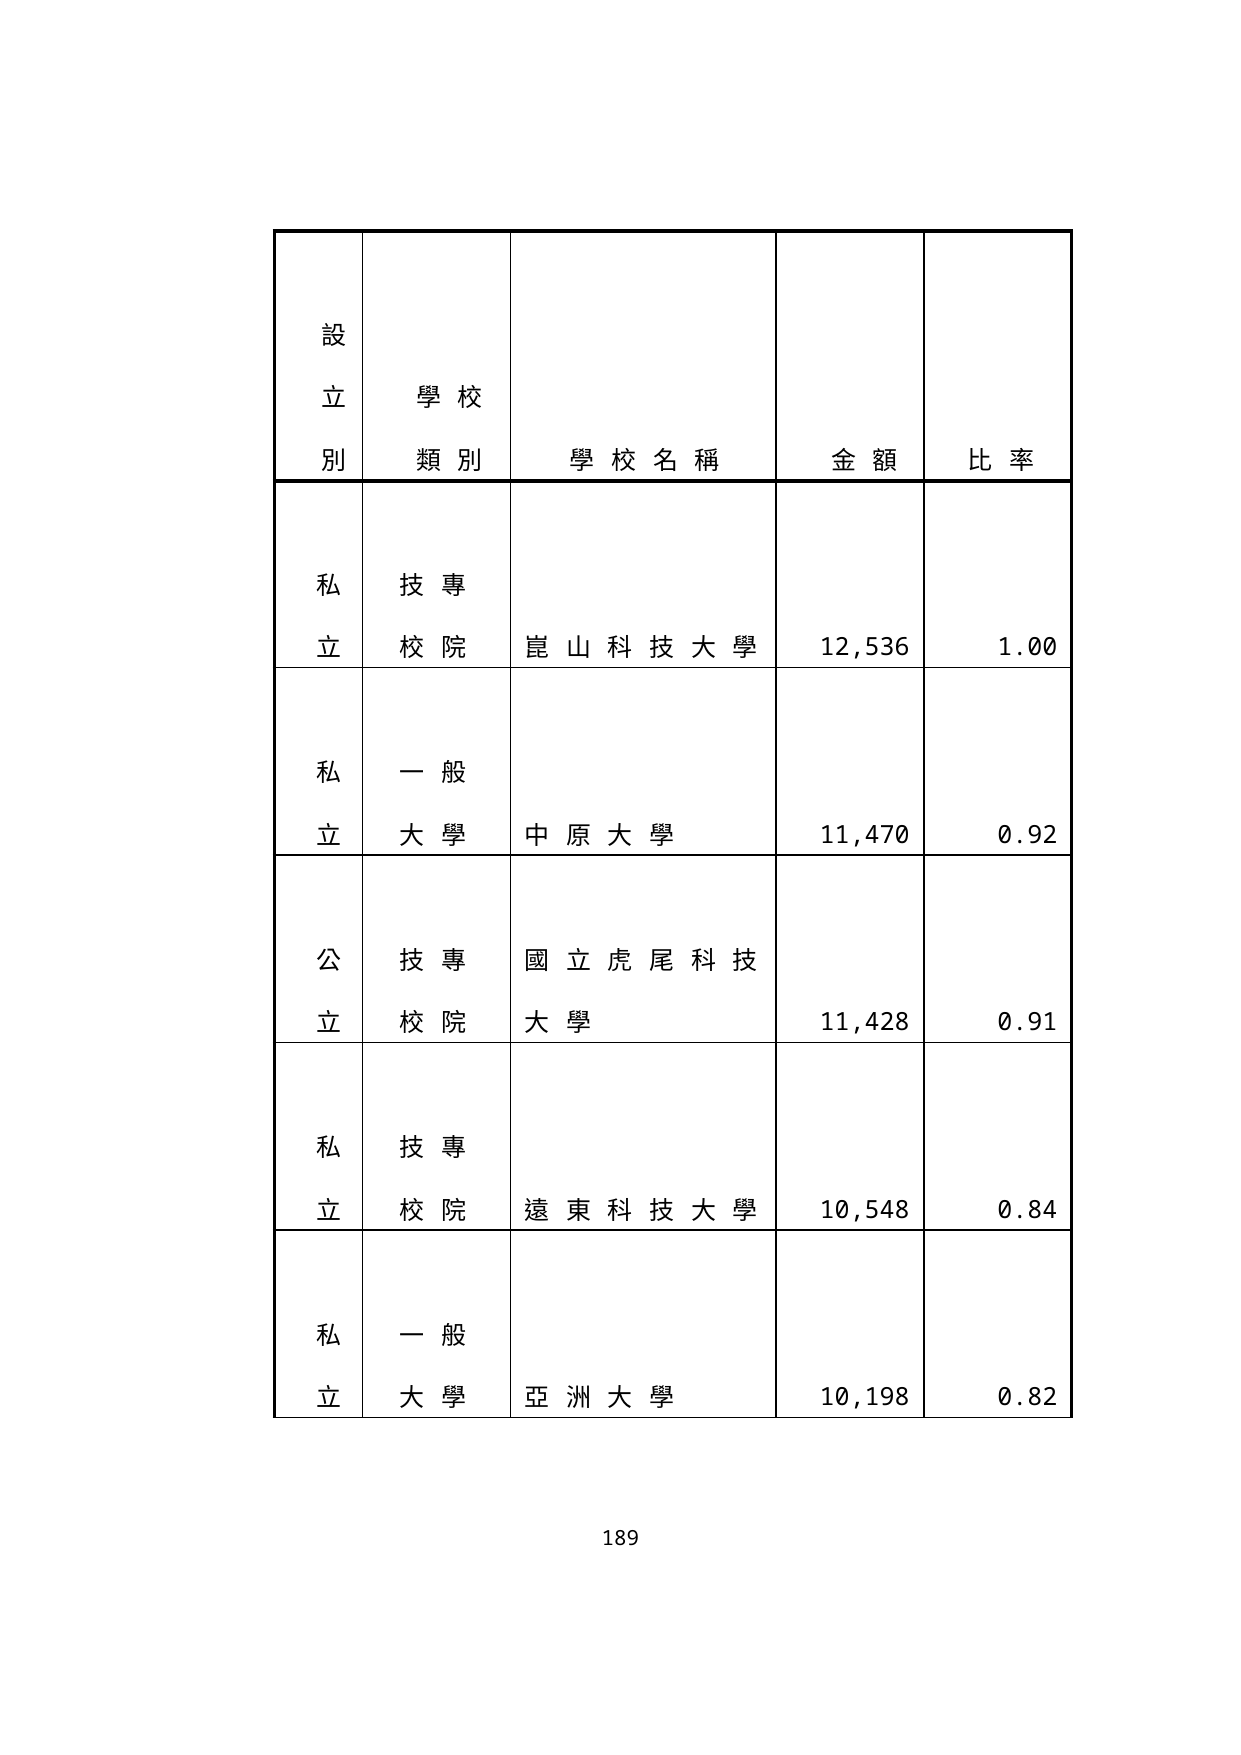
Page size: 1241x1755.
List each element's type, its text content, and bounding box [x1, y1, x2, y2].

table_cell 公立 [276, 856, 362, 1042]
table_header 金額 [777, 233, 923, 479]
table_cell 私立 [276, 1231, 362, 1417]
table_cell 12,536 [777, 483, 923, 667]
table_cell 一般大學 [363, 1231, 510, 1417]
table_cell 技專校院 [363, 1043, 510, 1229]
table_cell 崑山科技大學 [511, 483, 775, 667]
table_header 設立別 [276, 233, 362, 479]
table_cell 0.84 [925, 1043, 1070, 1229]
table_cell 中原大學 [511, 668, 775, 854]
table_cell 10,198 [777, 1231, 923, 1417]
table_cell 技專校院 [363, 856, 510, 1042]
table_cell 私立 [276, 483, 362, 667]
table_cell 一般大學 [363, 668, 510, 854]
table_header 比率 [925, 233, 1070, 479]
table_cell 0.82 [925, 1231, 1070, 1417]
table_cell 亞洲大學 [511, 1231, 775, 1417]
table_cell 國立虎尾科技大學 [511, 856, 775, 1042]
table_cell 11,470 [777, 668, 923, 854]
table_cell 11,428 [777, 856, 923, 1042]
table_cell 私立 [276, 668, 362, 854]
table_header 學校類別 [363, 233, 510, 479]
table_cell 技專校院 [363, 483, 510, 667]
table_cell 遠東科技大學 [511, 1043, 775, 1229]
table_cell 10,548 [777, 1043, 923, 1229]
table_header 學校名稱 [511, 233, 775, 479]
table_cell 0.92 [925, 668, 1070, 854]
table_cell 0.91 [925, 856, 1070, 1042]
table_cell 私立 [276, 1043, 362, 1229]
table_cell 1.00 [925, 483, 1070, 667]
